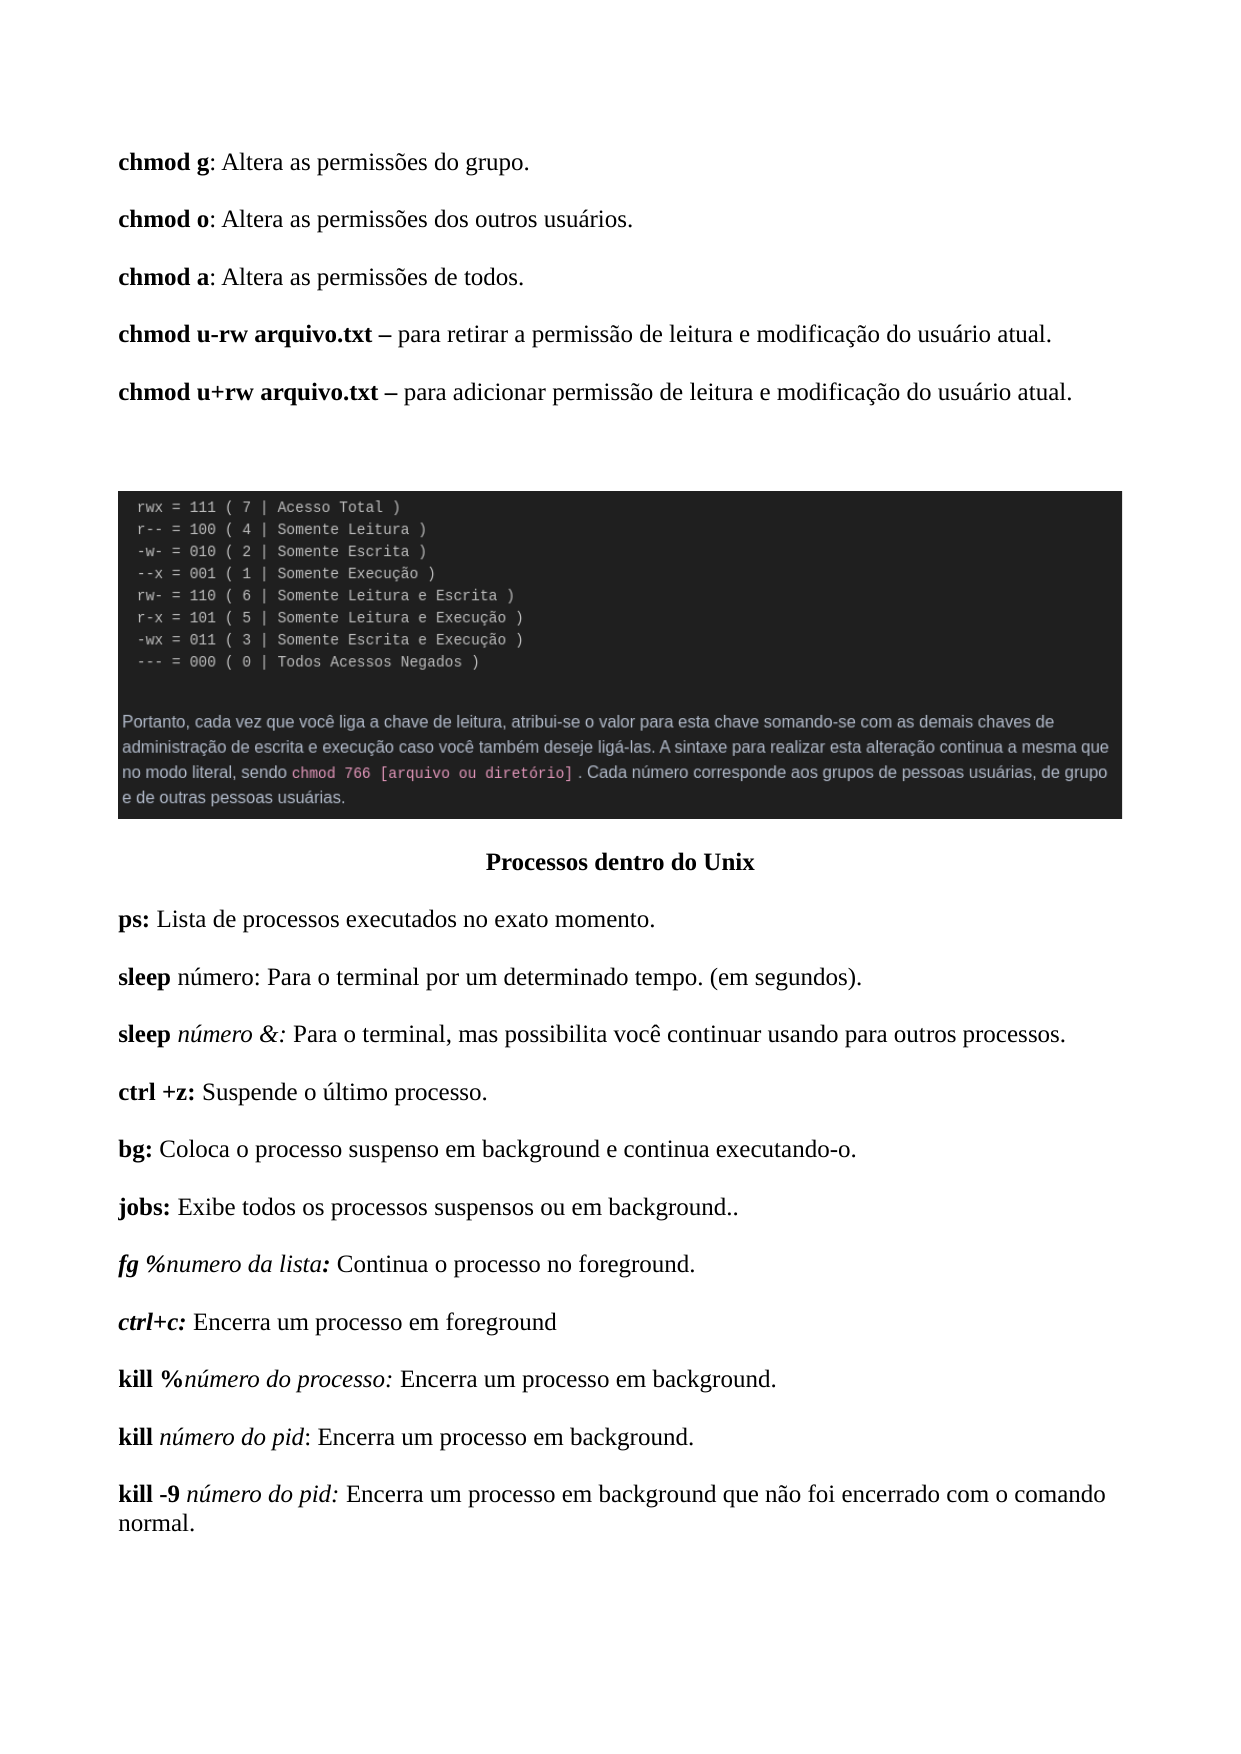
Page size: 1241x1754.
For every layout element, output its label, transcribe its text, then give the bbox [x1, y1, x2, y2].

text sleep número: Para o terminal por um determinado tempo. (em segundos). [118, 962, 1122, 991]
text ctrl +z: Suspende o último processo. [118, 1077, 1122, 1106]
text kill -9 número do pid: Encerra um processo em background que não foi encerrado com o comando normal. [118, 1479, 1122, 1537]
text jobs: Exibe todos os processos suspensos ou em background.. [118, 1192, 1122, 1221]
text fg %numero da lista: Continua o processo no foreground. [118, 1249, 1122, 1278]
picture [118, 491, 1123, 819]
text chmod u-rw arquivo.txt – para retirar a permissão de leitura e modificação do usuário atual. [118, 319, 1122, 348]
text ctrl+c: Encerra um processo em foreground [118, 1307, 1122, 1336]
text sleep número &: Para o terminal, mas possibilita você continuar usando para outros processos. [118, 1019, 1122, 1048]
text chmod a: Altera as permissões de todos. [118, 262, 1122, 291]
text kill número do pid: Encerra um processo em background. [118, 1422, 1122, 1451]
text Processos dentro do Unix [118, 847, 1122, 876]
text kill %número do processo: Encerra um processo em background. [118, 1364, 1122, 1393]
text ps: Lista de processos executados no exato momento. [118, 904, 1122, 933]
text chmod g: Altera as permissões do grupo. [118, 147, 1122, 176]
text bg: Coloca o processo suspenso em background e continua executando-o. [118, 1134, 1122, 1163]
text chmod u+rw arquivo.txt – para adicionar permissão de leitura e modificação do usuário atual. [118, 377, 1122, 406]
text chmod o: Altera as permissões dos outros usuários. [118, 204, 1122, 233]
